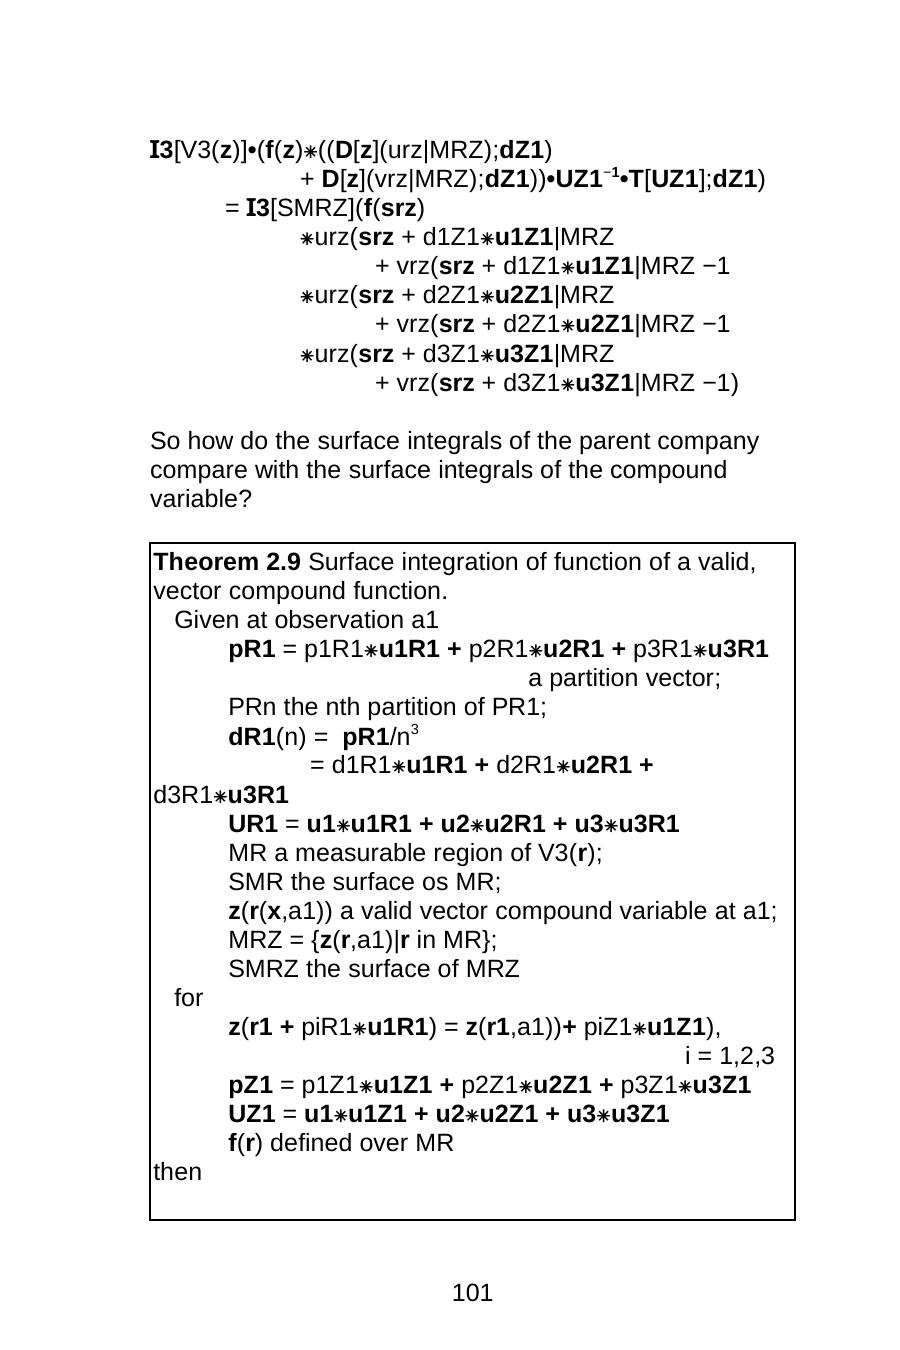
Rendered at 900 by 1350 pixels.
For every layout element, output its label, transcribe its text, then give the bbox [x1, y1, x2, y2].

text + D[z](vrz|MRZ);dZ1))•UZ1−1•T[UZ1];dZ1) [150, 164, 795, 193]
text Ɪ3[V3(z)]•(f(z)⁕((D[z](urz|MRZ);dZ1) [150, 135, 795, 164]
text So how do the surface integrals of the parent company compare with the surface integrals of the compound variable? [150, 426, 795, 513]
text ⁕urz(srz + d3Z1⁕u3Z1|MRZ [150, 338, 795, 367]
table_header Theorem 2.9 Surface integration of function of a valid, vector compound function. Given at observation a1 pR1 = p1R1⁕u1R1 + p2R1⁕u2R1 + p3R1⁕u3R1 a partition vector; PRn the nth partition of PR1; dR1(n) = pR1/n3 = d1R1⁕u1R1 + d2R1⁕u2R1 + d3R1⁕u3R1 UR1 = u1⁕u1R1 + u2⁕u2R1 + u3⁕u3R1 MR a measurable region of V3(r); SMR the surface os MR; z(r(x,a1)) a valid vector compound variable at a1; MRZ = {z(r,a1)|r in MR}; SMRZ the surface of MRZ for z(r1 + piR1⁕u1R1) = z(r1,a1))+ piZ1⁕u1Z1), i = 1,2,3 pZ1 = p1Z1⁕u1Z1 + p2Z1⁕u2Z1 + p3Z1⁕u3Z1 UZ1 = u1⁕u1Z1 + u2⁕u2Z1 + u3⁕u3Z1 f(r) defined over MR then [151, 544, 794, 1218]
text + vrz(srz + d2Z1⁕u2Z1|MRZ −1 [150, 309, 795, 338]
text + vrz(srz + d1Z1⁕u1Z1|MRZ −1 [150, 251, 795, 280]
text + vrz(srz + d3Z1⁕u3Z1|MRZ −1) [150, 367, 795, 397]
text ⁕urz(srz + d2Z1⁕u2Z1|MRZ [150, 280, 795, 309]
text ⁕urz(srz + d1Z1⁕u1Z1|MRZ [150, 222, 795, 251]
text = Ɪ3[SMRZ](f(srz) [150, 193, 795, 222]
